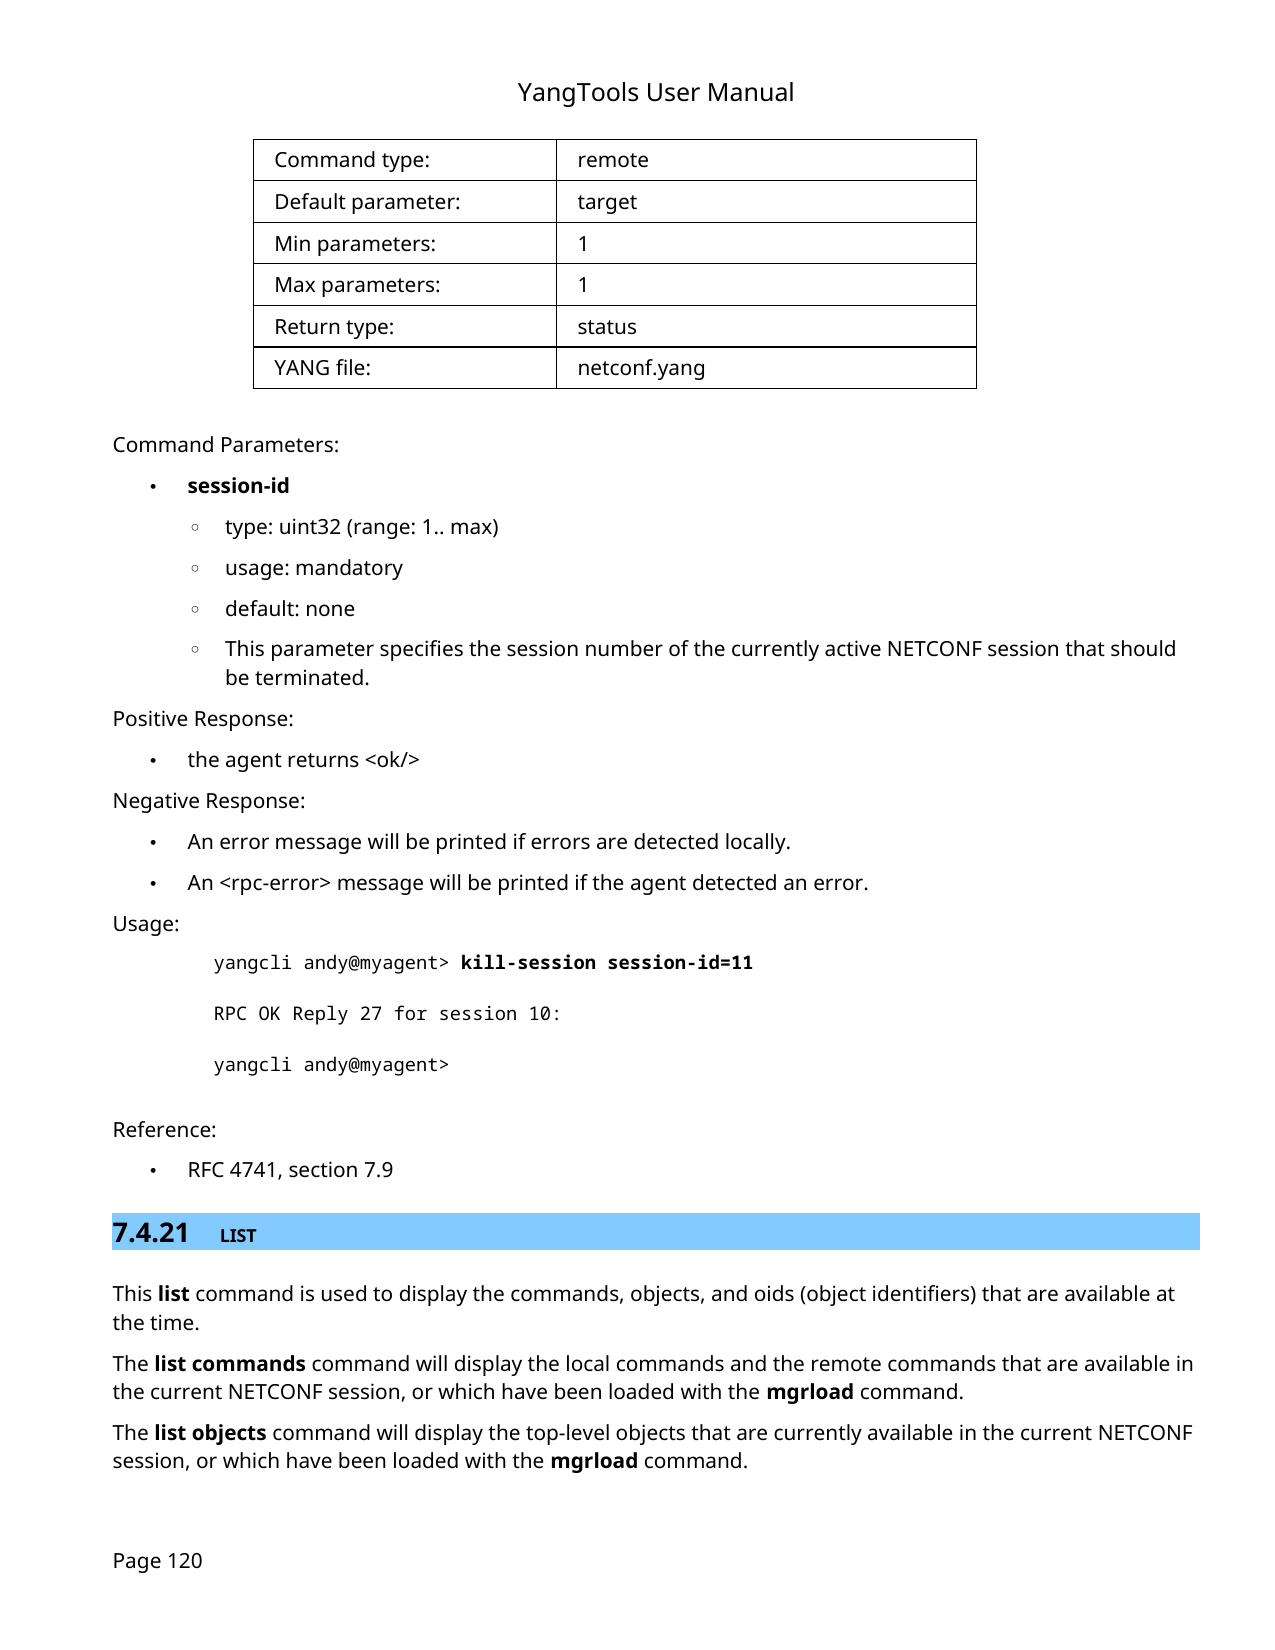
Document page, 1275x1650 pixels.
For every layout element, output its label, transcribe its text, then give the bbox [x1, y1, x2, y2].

list the agent returns <ok/> [150, 745, 1200, 773]
list type: uint32 (range: 1.. max) [187, 512, 1200, 540]
subtitle list [112, 1213, 1200, 1250]
table_header remote [557, 140, 976, 180]
list usage: mandatory [187, 553, 1200, 581]
text yangcli andy@myagent> kill-session session-id=11 RPC OK Reply 27 for session 10: yangcli andy@myagent> [139, 949, 1200, 1103]
table_header Command type: [254, 140, 556, 180]
text Positive Response: [112, 704, 1200, 732]
table_cell target [557, 181, 976, 222]
text Command Parameters: [112, 430, 1200, 458]
table_cell netconf.yang [557, 348, 976, 388]
text This list command is used to display the commands, objects, and oids (object identifiers) that are available at the time. [112, 1279, 1200, 1336]
list This parameter specifies the session number of the currently active NETCONF session that should be terminated. [187, 634, 1200, 691]
table_cell Default parameter: [254, 181, 556, 222]
text Negative Response: [112, 786, 1200, 814]
text The list commands command will display the local commands and the remote commands that are available in the current NETCONF session, or which have been loaded with the mgrload command. [112, 1349, 1200, 1406]
table_cell Return type: [254, 306, 556, 346]
table_cell status [557, 306, 976, 346]
text Usage: [112, 909, 1200, 937]
text Reference: [112, 1115, 1200, 1143]
list An <rpc-error> message will be printed if the agent detected an error. [150, 868, 1200, 896]
list session-id [150, 471, 1200, 499]
table_cell 1 [557, 264, 976, 305]
table_cell YANG file: [254, 348, 556, 388]
table_cell Max parameters: [254, 264, 556, 305]
table_cell Min parameters: [254, 223, 556, 263]
list An error message will be printed if errors are detected locally. [150, 827, 1200, 855]
text The list objects command will display the top-level objects that are currently available in the current NETCONF session, or which have been loaded with the mgrload command. [112, 1418, 1200, 1475]
table_cell 1 [557, 223, 976, 263]
list RFC 4741, section 7.9 [150, 1156, 1200, 1184]
list default: none [187, 594, 1200, 622]
